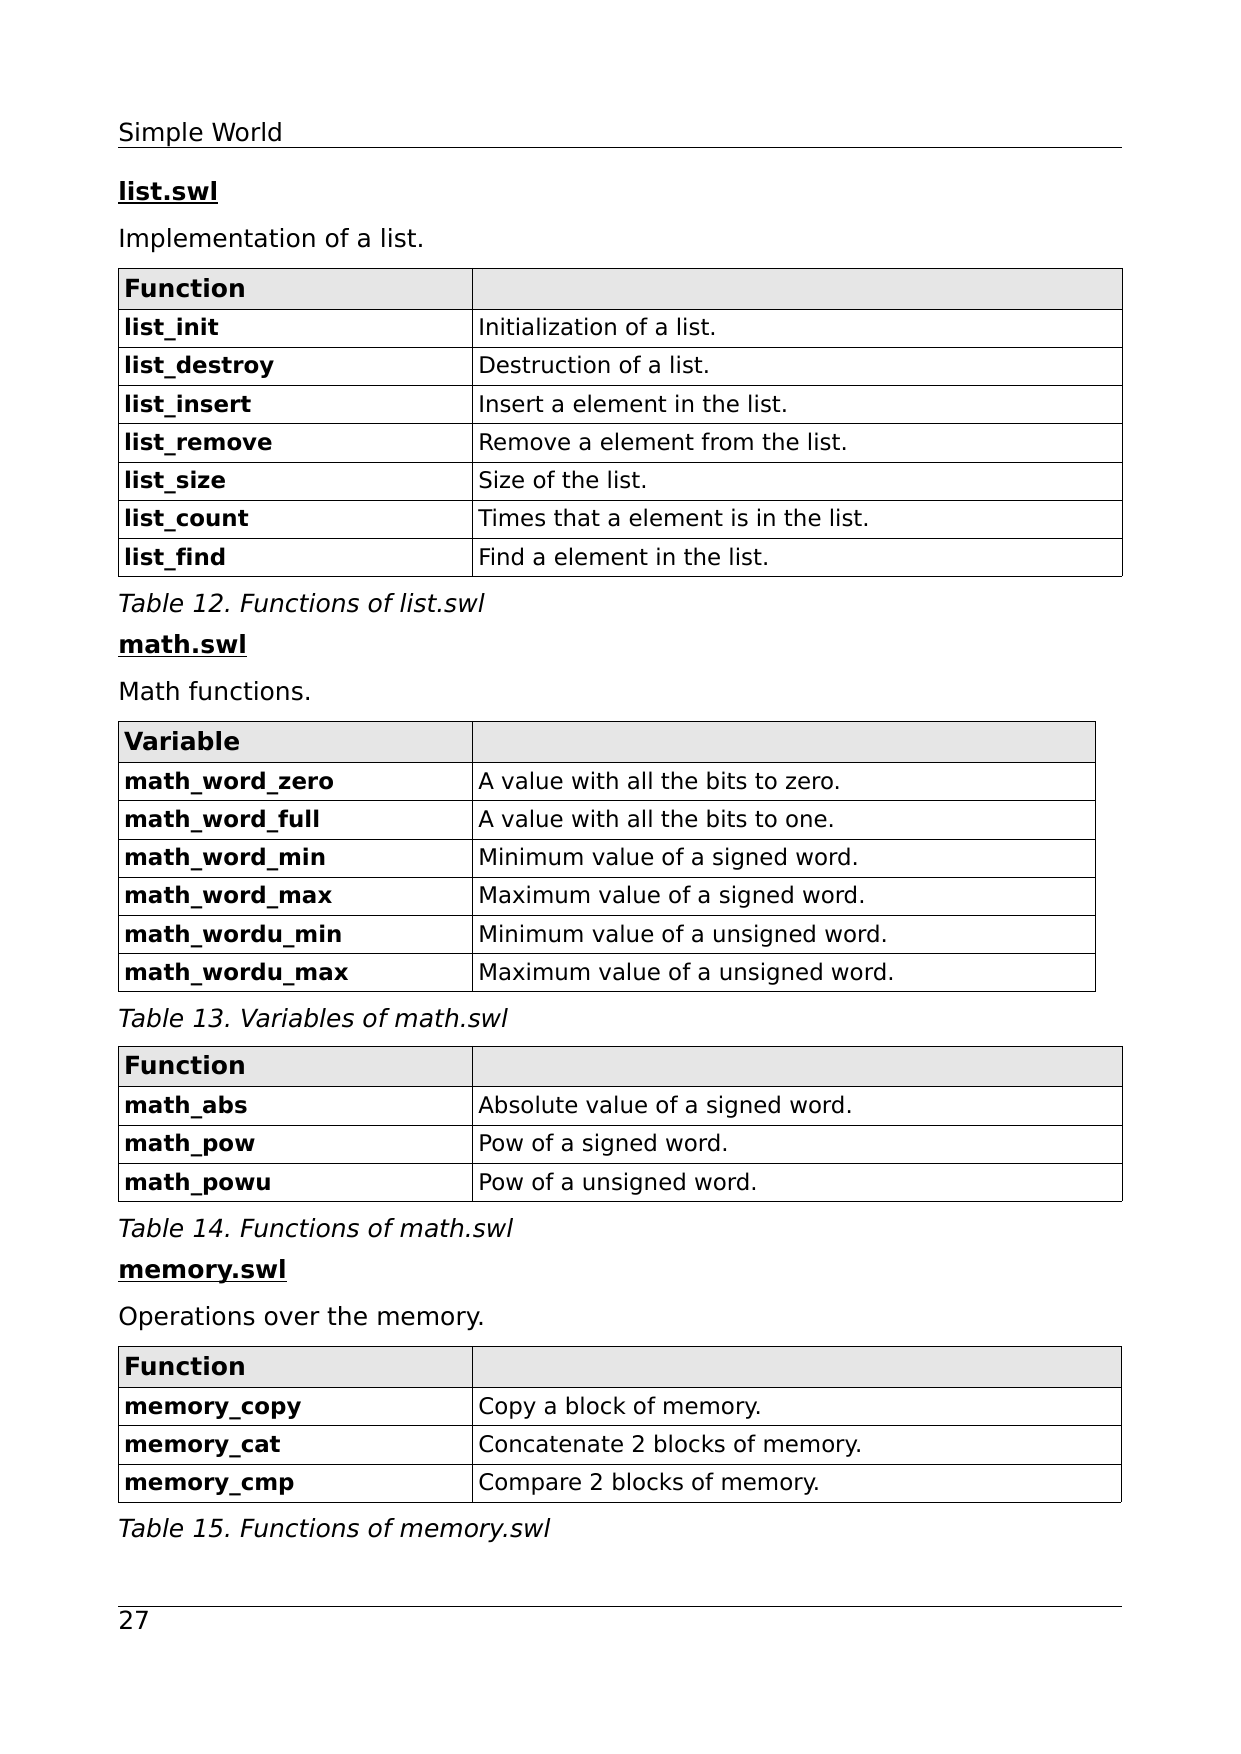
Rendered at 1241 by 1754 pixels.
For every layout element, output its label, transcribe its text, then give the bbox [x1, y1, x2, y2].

table_cell Maximum value of a unsigned word. [473, 954, 1095, 991]
table_cell A value with all the bits to one. [473, 801, 1095, 838]
table_header [473, 1047, 1122, 1086]
table_cell Concatenate 2 blocks of memory. [473, 1426, 1121, 1463]
table_cell list_insert [119, 386, 472, 423]
table_cell Size of the list. [473, 463, 1122, 500]
text Table 14. Functions of math.swl [118, 1214, 1122, 1243]
table_cell math_word_max [119, 878, 472, 915]
text Table 13. Variables of math.swl [118, 1004, 1122, 1033]
table_cell Compare 2 blocks of memory. [473, 1465, 1121, 1502]
text Table 15. Functions of memory.swl [118, 1514, 1122, 1543]
table_cell math_wordu_max [119, 954, 472, 991]
table_cell Maximum value of a signed word. [473, 878, 1095, 915]
table_cell math_pow [119, 1126, 472, 1163]
table_cell math_word_min [119, 840, 472, 877]
table_cell Insert a element in the list. [473, 386, 1122, 423]
table_cell Find a element in the list. [473, 539, 1122, 576]
table_cell Copy a block of memory. [473, 1388, 1121, 1425]
table_header Function [119, 1047, 472, 1086]
table_cell list_size [119, 463, 472, 500]
title math.swl [118, 631, 1122, 660]
table_cell Absolute value of a signed word. [473, 1087, 1122, 1125]
title memory.swl [118, 1255, 1122, 1284]
text Implementation of a list. [118, 224, 1122, 253]
text Operations over the memory. [118, 1302, 1122, 1331]
text Math functions. [118, 677, 1122, 707]
table_cell A value with all the bits to zero. [473, 763, 1095, 800]
table_header Variable [119, 722, 472, 762]
table_cell math_powu [119, 1164, 472, 1201]
table_cell memory_cat [119, 1426, 472, 1463]
table_header Function [119, 1347, 472, 1387]
text Table 12. Functions of list.swl [118, 589, 1122, 618]
table_cell Remove a element from the list. [473, 424, 1122, 462]
table_header [473, 722, 1095, 762]
table_cell math_word_zero [119, 763, 472, 800]
table_cell memory_copy [119, 1388, 472, 1425]
table_cell Destruction of a list. [473, 348, 1122, 385]
table_cell Minimum value of a unsigned word. [473, 916, 1095, 953]
table_cell math_wordu_min [119, 916, 472, 953]
title list.swl [118, 177, 1122, 206]
table_header [473, 269, 1122, 309]
table_cell list_count [119, 501, 472, 538]
table_cell memory_cmp [119, 1465, 472, 1502]
table_cell Times that a element is in the list. [473, 501, 1122, 538]
table_cell Pow of a unsigned word. [473, 1164, 1122, 1201]
table_cell Initialization of a list. [473, 310, 1122, 347]
table_cell Minimum value of a signed word. [473, 840, 1095, 877]
table_cell math_abs [119, 1087, 472, 1125]
table_header [473, 1347, 1121, 1387]
table_cell list_init [119, 310, 472, 347]
table_cell list_destroy [119, 348, 472, 385]
table_cell list_find [119, 539, 472, 576]
table_cell list_remove [119, 424, 472, 462]
table_cell Pow of a signed word. [473, 1126, 1122, 1163]
table_cell math_word_full [119, 801, 472, 838]
table_header Function [119, 269, 472, 309]
